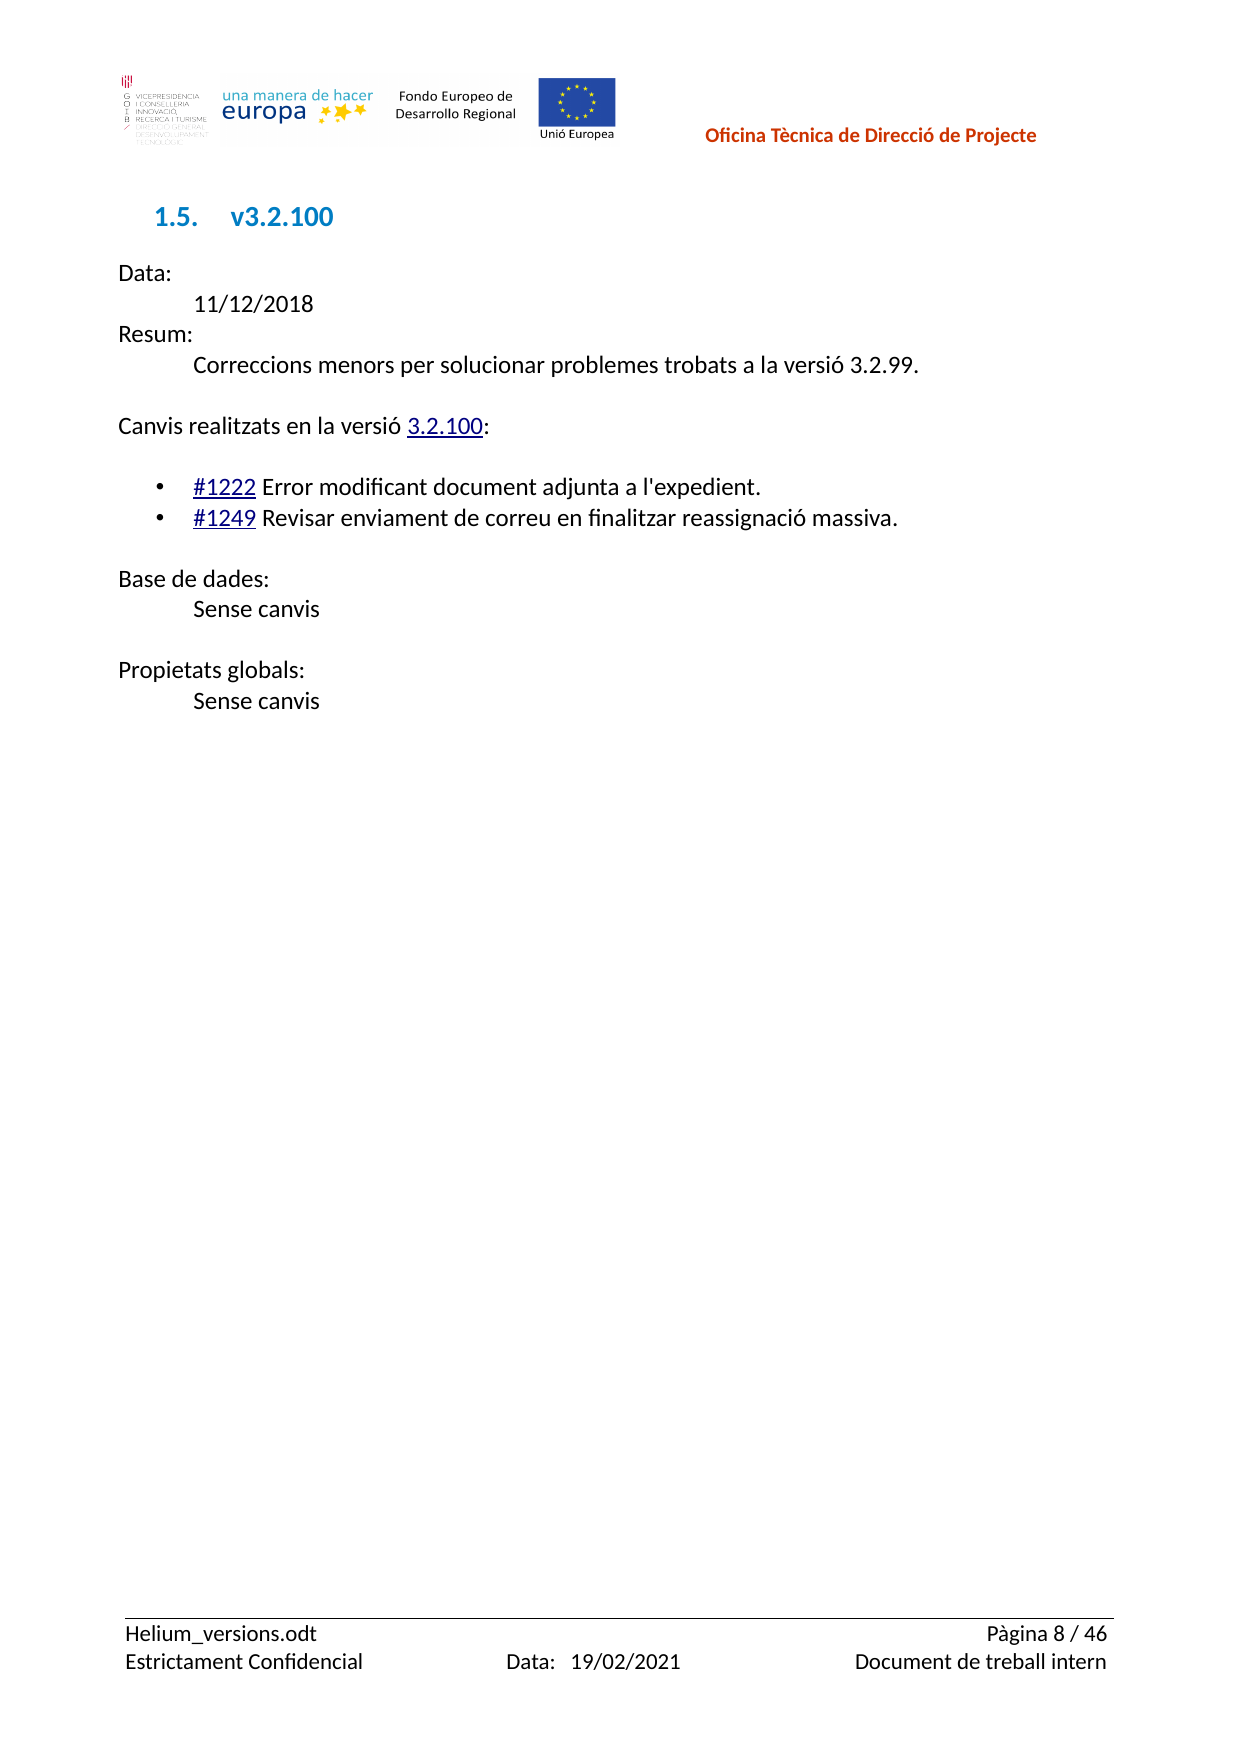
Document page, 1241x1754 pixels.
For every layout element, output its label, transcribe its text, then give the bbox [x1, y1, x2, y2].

text Sense canvis [118, 593, 1122, 624]
subtitle v3.2.100 [153, 198, 1122, 234]
list #1222 Error modificant document adjunta a l'expedient. [156, 471, 1122, 502]
text Base de dades: [118, 563, 1122, 593]
text Sense canvis [118, 685, 1122, 715]
picture [118, 73, 213, 147]
text Propietats globals: [118, 654, 1122, 685]
list #1249 Revisar enviament de correu en finalitzar reassignació massiva. [156, 502, 1122, 532]
text Resum: [118, 319, 1122, 349]
text Correccions menors per solucionar problemes trobats a la versió 3.2.99. [118, 349, 1122, 380]
text Data: [118, 258, 1122, 288]
text Canvis realitzats en la versió 3.2.100: [118, 410, 1122, 441]
text 11/12/2018 [118, 288, 1122, 319]
picture [219, 73, 621, 147]
